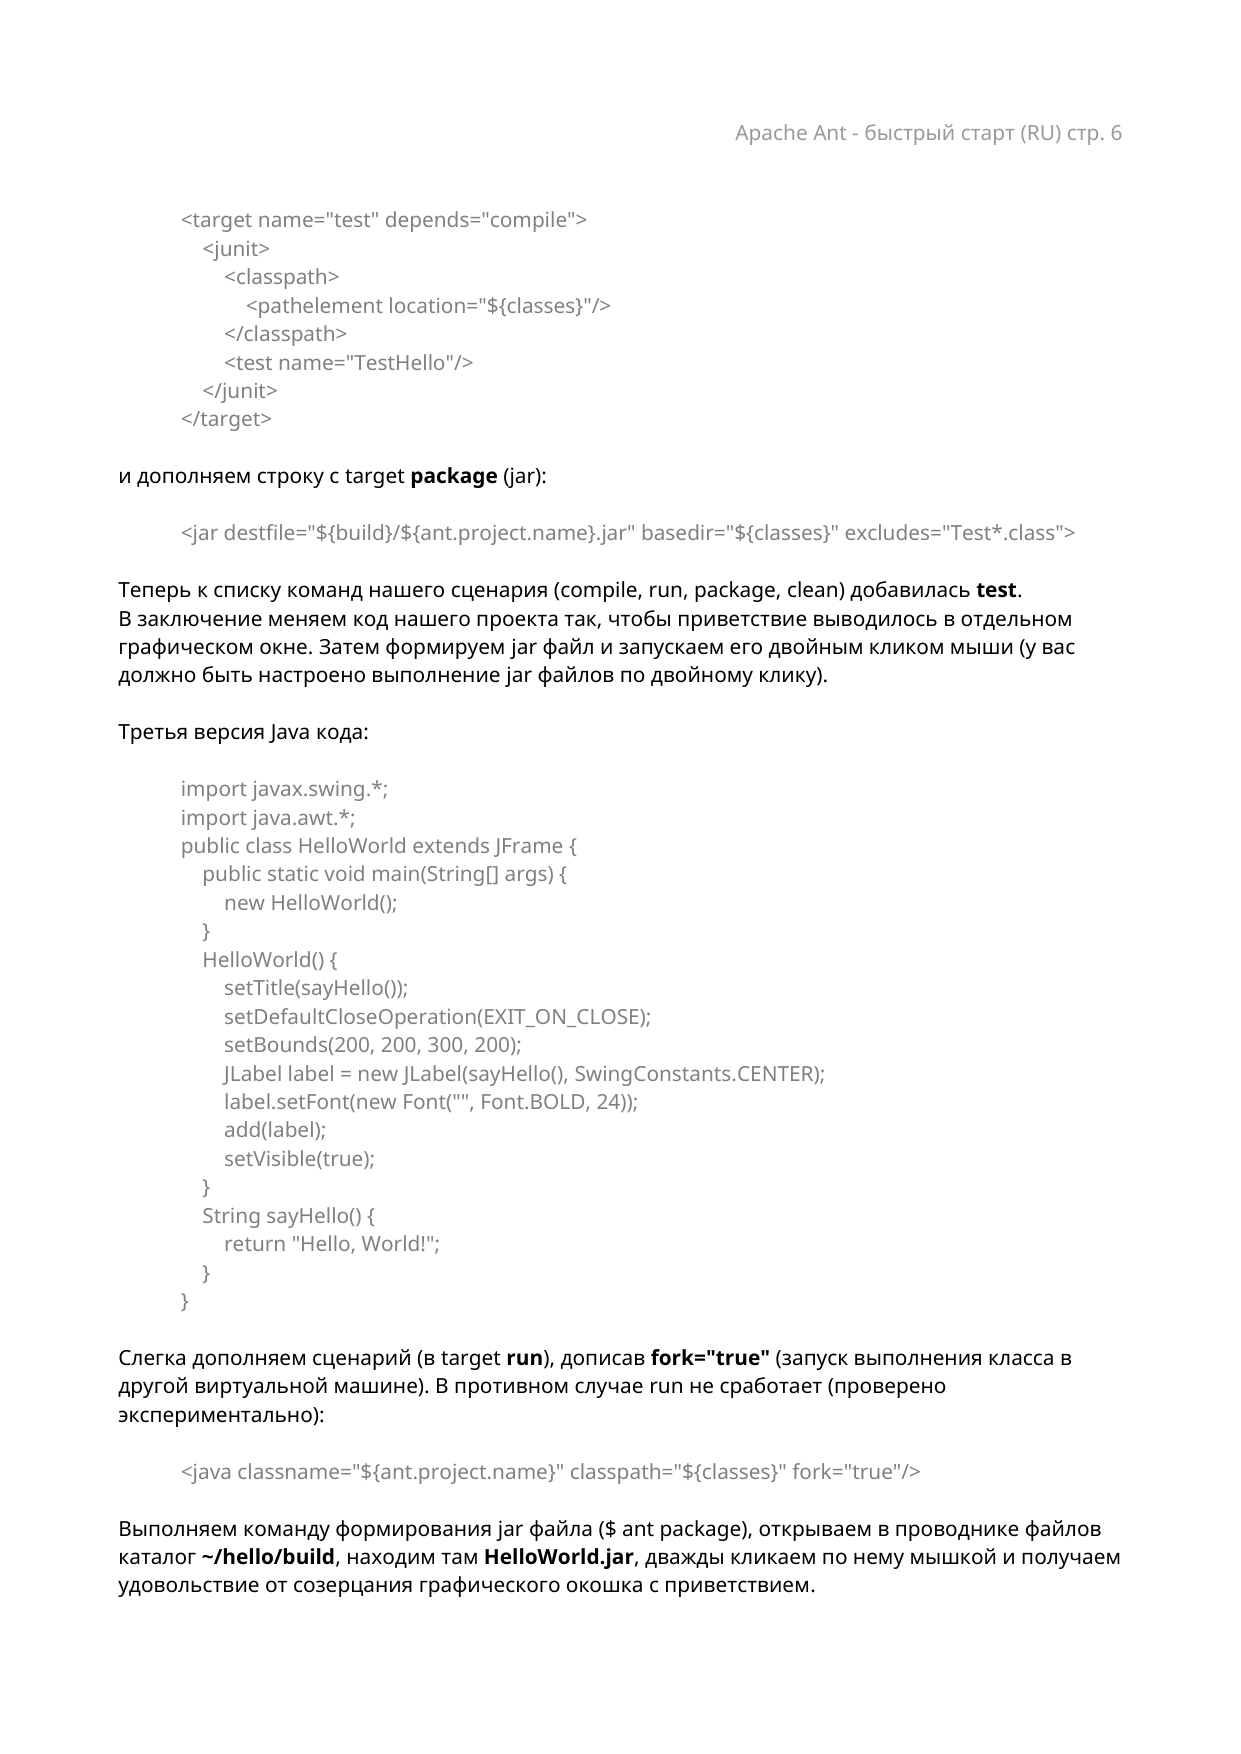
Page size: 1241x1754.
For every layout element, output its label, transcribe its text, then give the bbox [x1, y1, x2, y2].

text } [181, 916, 1122, 945]
text <target name="test" depends="compile"> [181, 206, 1122, 234]
text </target> [181, 404, 1122, 433]
text setBounds(200, 200, 300, 200); [181, 1030, 1122, 1059]
text setDefaultCloseOperation(EXIT_ON_CLOSE); [181, 1002, 1122, 1030]
text <jar destfile="${build}/${ant.project.name}.jar" basedir="${classes}" excludes="Test*.class"> [181, 518, 1122, 547]
text JLabel label = new JLabel(sayHello(), SwingConstants.CENTER); [181, 1059, 1122, 1087]
text <classpath> [181, 262, 1122, 291]
text </junit> [181, 376, 1122, 404]
text return "Hello, World!"; [181, 1229, 1122, 1258]
text new HelloWorld(); [181, 888, 1122, 916]
text import java.awt.*; [181, 803, 1122, 831]
text <java classname="${ant.project.name}" classpath="${classes}" fork="true"/> [181, 1457, 1122, 1485]
text label.setFont(new Font("", Font.BOLD, 24)); [181, 1087, 1122, 1116]
text setTitle(sayHello()); [181, 973, 1122, 1002]
text import javax.swing.*; [181, 774, 1122, 803]
text Выполняем команду формирования jar файла ($ ant package), открываем в проводнике файлов каталог ~/hello/build, находим там HelloWorld.jar, дважды кликаем по нему мышкой и получаем удовольствие от созерцания графического окошка с приветствием. [118, 1514, 1122, 1599]
text Третья версия Java кода: [118, 717, 1122, 746]
text <junit> [181, 234, 1122, 262]
text <test name="TestHello"/> [181, 348, 1122, 376]
text public static void main(String[] args) { [181, 859, 1122, 888]
text add(label); [181, 1116, 1122, 1144]
text } [181, 1258, 1122, 1286]
text Теперь к списку команд нашего сценария (compile, run, package, clean) добавилась test. [118, 575, 1122, 604]
text В заключение меняем код нашего проекта так, чтобы приветствие выводилось в отдельном графическом окне. Затем формируем jar файл и запускаем его двойным кликом мыши (у вас должно быть настроено выполнение jar файлов по двойному клику). [118, 604, 1122, 689]
text </classpath> [181, 319, 1122, 348]
text Слегка дополняем сценарий (в target run), дописав fork="true" (запуск выполнения класса в другой виртуальной машине). В противном случае run не сработает (проверено экспериментально): [118, 1343, 1122, 1428]
text } [181, 1172, 1122, 1201]
text } [181, 1286, 1122, 1314]
text public class HelloWorld extends JFrame { [181, 831, 1122, 859]
text String sayHello() { [181, 1201, 1122, 1229]
text и дополняем строку с target package (jar): [118, 461, 1122, 490]
text HelloWorld() { [181, 945, 1122, 973]
text setVisible(true); [181, 1144, 1122, 1172]
text <pathelement location="${classes}"/> [181, 291, 1122, 319]
